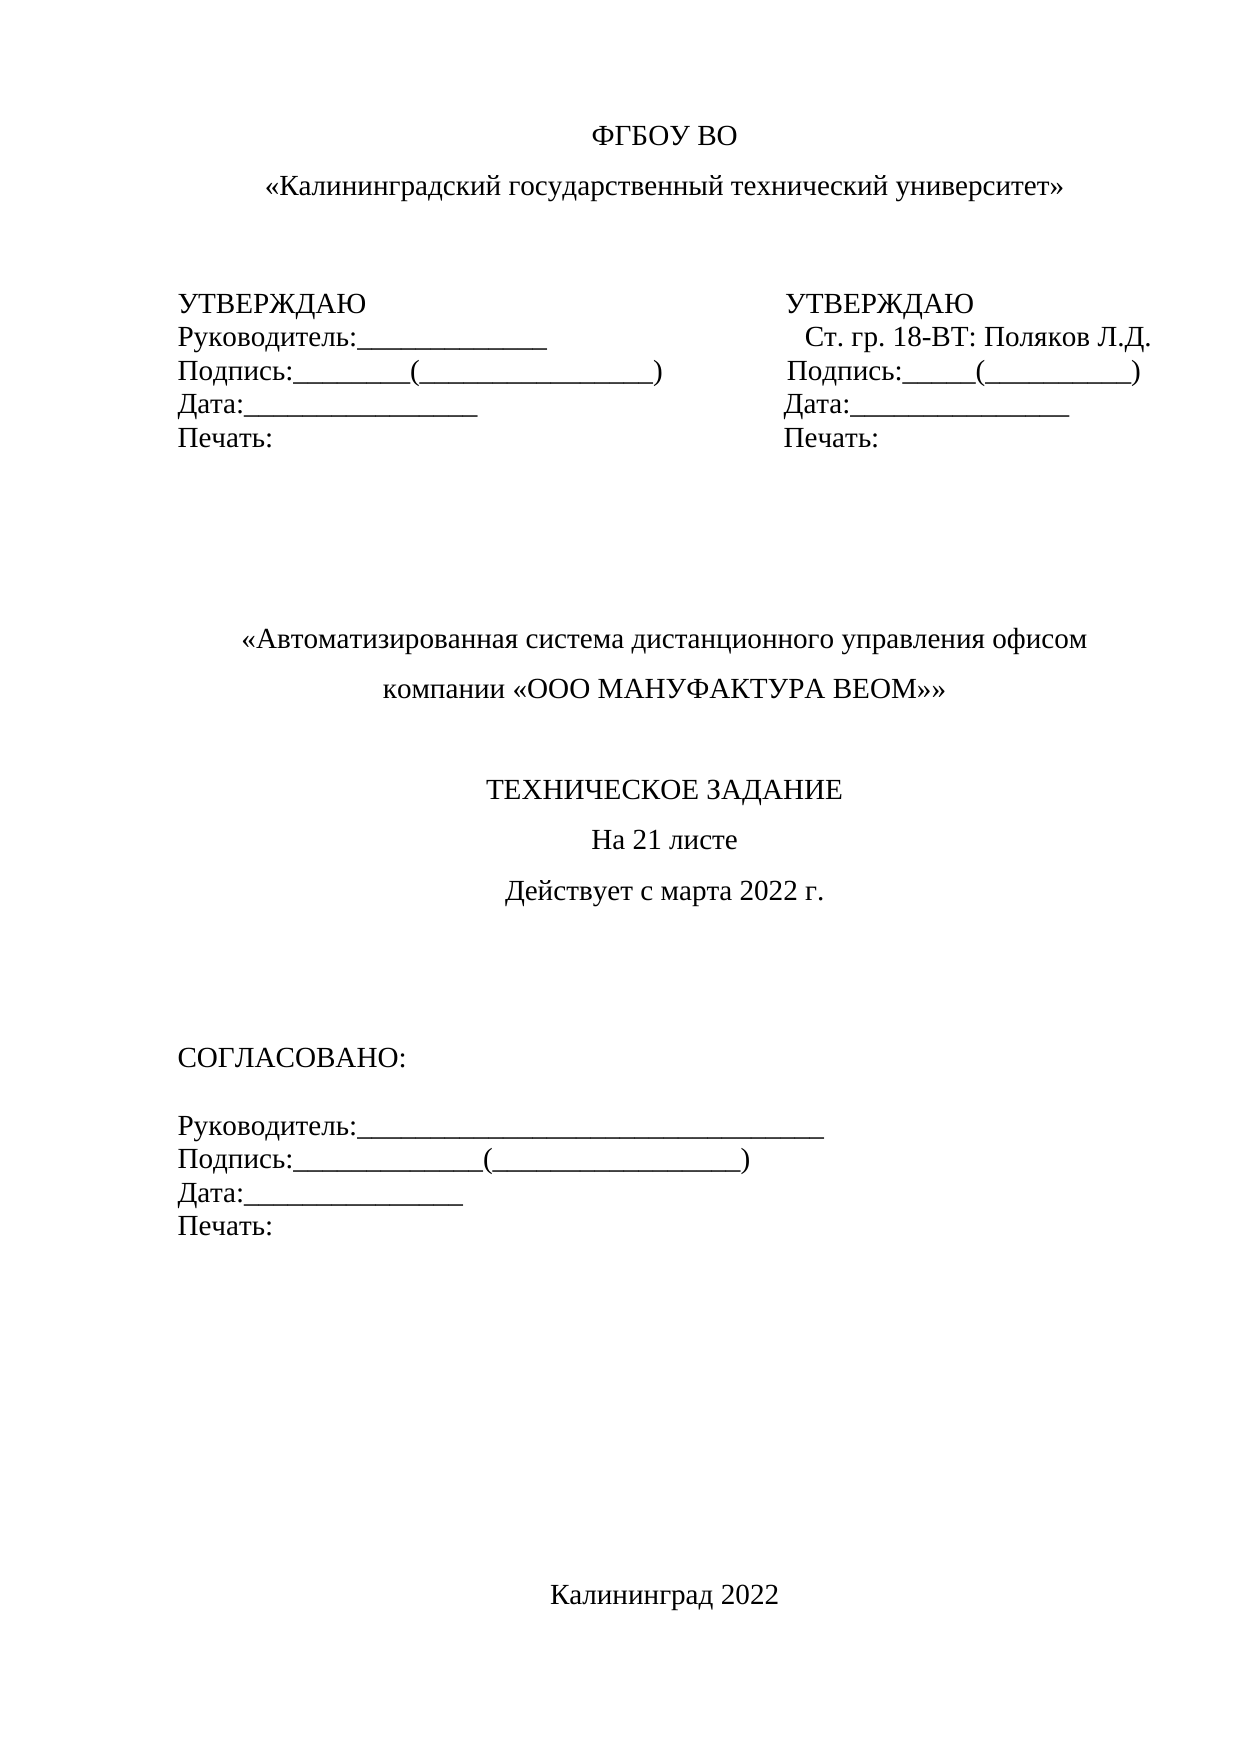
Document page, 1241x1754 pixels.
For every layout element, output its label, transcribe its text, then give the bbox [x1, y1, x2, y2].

text Дата:_______________ [177, 1175, 1152, 1208]
text ТЕХНИЧЕСКОЕ ЗАДАНИЕ [177, 772, 1152, 806]
text ФГБОУ ВО [177, 118, 1152, 152]
text Подпись:_____________(_________________) [177, 1141, 1152, 1175]
text Действует с марта 2022 г. [177, 873, 1152, 906]
text Руководитель:_____________ Ст. гр. 18-ВТ: Поляков Л.Д. [177, 319, 1152, 353]
text СОГЛАСОВАНО: [177, 1041, 1152, 1074]
text УТВЕРЖДАЮ УТВЕРЖДАЮ [177, 286, 1152, 319]
text Калининград 2022 [177, 1577, 1152, 1611]
text Печать: [177, 1208, 1152, 1242]
text Подпись:________(________________) Подпись:_____(__________) [177, 353, 1152, 386]
text Руководитель:________________________________ [177, 1108, 1152, 1141]
text «Калининградский государственный технический университет» [177, 168, 1152, 202]
text «Автоматизированная система дистанционного управления офисом компании «ООО МАНУФАКТУРА ВЕОМ»» [177, 621, 1152, 705]
text На 21 листе [177, 822, 1152, 856]
text Дата:________________ Дата:_______________ Печать: Печать: [177, 386, 1152, 453]
